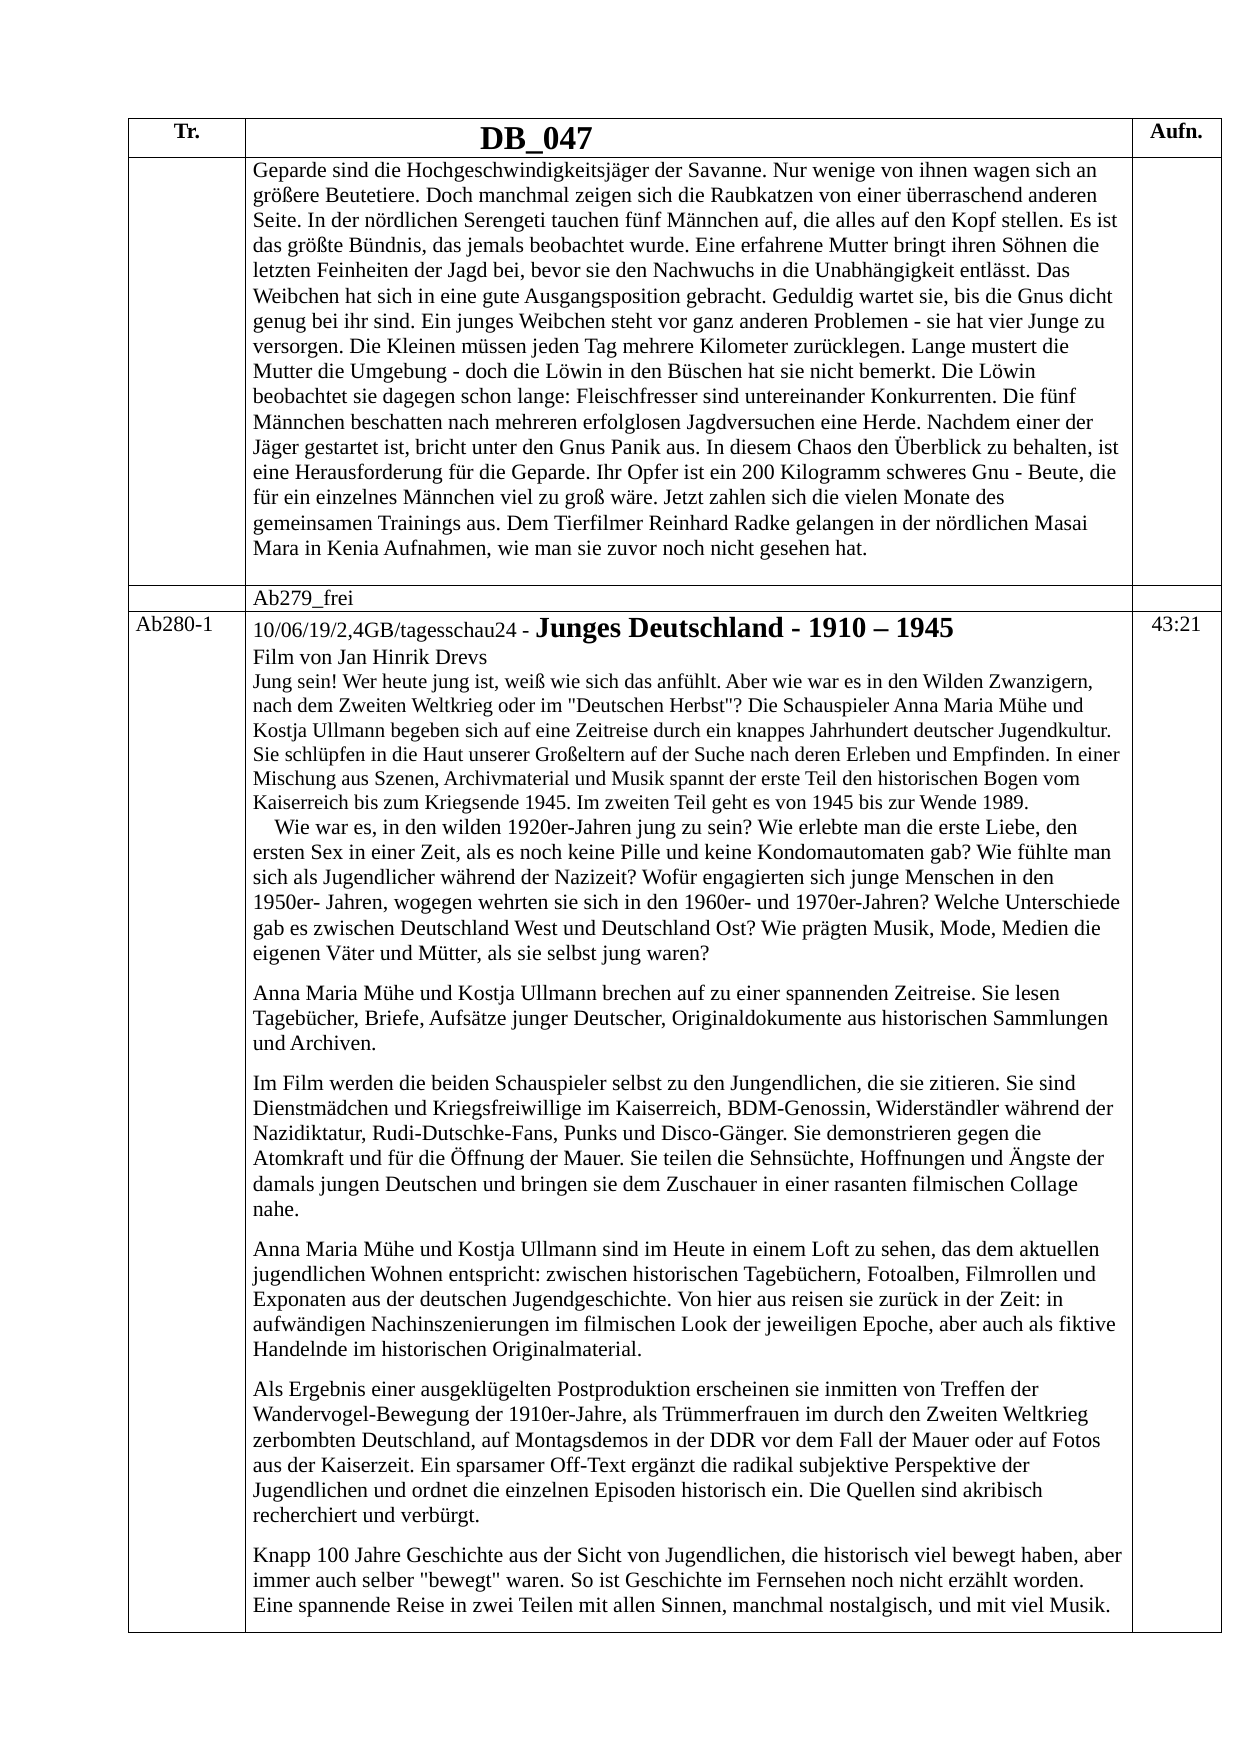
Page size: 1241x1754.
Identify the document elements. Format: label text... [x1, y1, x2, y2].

table_header ­Tr. [129, 119, 245, 157]
table_cell Ab280-1 [129, 612, 245, 1632]
table_cell [129, 586, 245, 611]
table_cell [1133, 586, 1221, 611]
table_header Aufn. [1133, 119, 1221, 157]
table_cell Geparde sind die Hochgeschwindigkeitsjäger der Savanne. Nur wenige von ihnen wagen sich an größere Beutetiere. Doch manchmal zeigen sich die Raubkatzen von einer überraschend anderen Seite. In der nördlichen Serengeti tauchen fünf Männchen auf, die alles auf den Kopf stellen. Es ist das größte Bündnis, das jemals beobachtet wurde. Eine erfahrene Mutter bringt ihren Söhnen die letzten Feinheiten der Jagd bei, bevor sie den Nachwuchs in die Unabhängigkeit entlässt. Das Weibchen hat sich in eine gute Ausgangsposition gebracht. Geduldig wartet sie, bis die Gnus dicht genug bei ihr sind. Ein junges Weibchen steht vor ganz anderen Problemen - sie hat vier Junge zu versorgen. Die Kleinen müssen jeden Tag mehrere Kilometer zurücklegen. Lange mustert die Mutter die Umgebung - doch die Löwin in den Büschen hat sie nicht bemerkt. Die Löwin beobachtet sie dagegen schon lange: Fleischfresser sind untereinander Konkurrenten. Die fünf Männchen beschatten nach mehreren erfolglosen Jagdversuchen eine Herde. Nachdem einer der Jäger gestartet ist, bricht unter den Gnus Panik aus. In diesem Chaos den Überblick zu behalten, ist eine Herausforderung für die Geparde. Ihr Opfer ist ein 200 Kilogramm schweres Gnu - Beute, die für ein einzelnes Männchen viel zu groß wäre. Jetzt zahlen sich die vielen Monate des gemeinsamen Trainings aus. Dem Tierfilmer Reinhard Radke gelangen in der nördlichen Masai Mara in Kenia Aufnahmen, wie man sie zuvor noch nicht gesehen hat. [246, 158, 1132, 585]
table_cell Ab279_frei [246, 586, 1132, 611]
table_cell [1133, 158, 1221, 585]
table_cell 43:21 [1133, 612, 1221, 1632]
table_header DB_047 [246, 119, 1132, 157]
table_cell [129, 158, 245, 585]
table_cell 10/06/19/2,4GB/tagesschau24 - Junges Deutschland - 1910 – 1945 Film von Jan Hinrik Drevs Jung sein! Wer heute jung ist, weiß wie sich das anfühlt. Aber wie war es in den Wilden Zwanzigern, nach dem Zweiten Weltkrieg oder im "Deutschen Herbst"? Die Schauspieler Anna Maria Mühe und Kostja Ullmann begeben sich auf eine Zeitreise durch ein knappes Jahrhundert deutscher Jugendkultur. Sie schlüpfen in die Haut unserer Großeltern auf der Suche nach deren Erleben und Empfinden. In einer Mischung aus Szenen, Archivmaterial und Musik spannt der erste Teil den historischen Bogen vom Kaiserreich bis zum Kriegsende 1945. Im zweiten Teil geht es von 1945 bis zur Wende 1989. Wie war es, in den wilden 1920er-Jahren jung zu sein? Wie erlebte man die erste Liebe, den ersten Sex in einer Zeit, als es noch keine Pille und keine Kondomautomaten gab? Wie fühlte man sich als Jugendlicher während der Nazizeit? Wofür engagierten sich junge Menschen in den 1950er- Jahren, wogegen wehrten sie sich in den 1960er- und 1970er-Jahren? Welche Unterschiede gab es zwischen Deutschland West und Deutschland Ost? Wie prägten Musik, Mode, Medien die eigenen Väter und Mütter, als sie selbst jung waren? Anna Maria Mühe und Kostja Ullmann brechen auf zu einer spannenden Zeitreise. Sie lesen Tagebücher, Briefe, Aufsätze junger Deutscher, Originaldokumente aus historischen Sammlungen und Archiven. Im Film werden die beiden Schauspieler selbst zu den Jungendlichen, die sie zitieren. Sie sind Dienstmädchen und Kriegsfreiwillige im Kaiserreich, BDM-Genossin, Widerständler während der Nazidiktatur, Rudi-Dutschke-Fans, Punks und Disco-Gänger. Sie demonstrieren gegen die Atomkraft und für die Öffnung der Mauer. Sie teilen die Sehnsüchte, Hoffnungen und Ängste der damals jungen Deutschen und bringen sie dem Zuschauer in einer rasanten filmischen Collage nahe. Anna Maria Mühe und Kostja Ullmann sind im Heute in einem Loft zu sehen, das dem aktuellen jugendlichen Wohnen entspricht: zwischen historischen Tagebüchern, Fotoalben, Filmrollen und Exponaten aus der deutschen Jugendgeschichte. Von hier aus reisen sie zurück in der Zeit: in aufwändigen Nachinszenierungen im filmischen Look der jeweiligen Epoche, aber auch als fiktive Handelnde im historischen Originalmaterial. Als Ergebnis einer ausgeklügelten Postproduktion erscheinen sie inmitten von Treffen der Wandervogel-Bewegung der 1910er-Jahre, als Trümmerfrauen im durch den Zweiten Weltkrieg zerbombten Deutschland, auf Montagsdemos in der DDR vor dem Fall der Mauer oder auf Fotos aus der Kaiserzeit. Ein sparsamer Off-Text ergänzt die radikal subjektive Perspektive der Jugendlichen und ordnet die einzelnen Episoden historisch ein. Die Quellen sind akribisch recherchiert und verbürgt. Knapp 100 Jahre Geschichte aus der Sicht von Jugendlichen, die historisch viel bewegt haben, aber immer auch selber "bewegt" waren. So ist Geschichte im Fernsehen noch nicht erzählt worden. Eine spannende Reise in zwei Teilen mit allen Sinnen, manchmal nostalgisch, und mit viel Musik. [246, 612, 1132, 1632]
